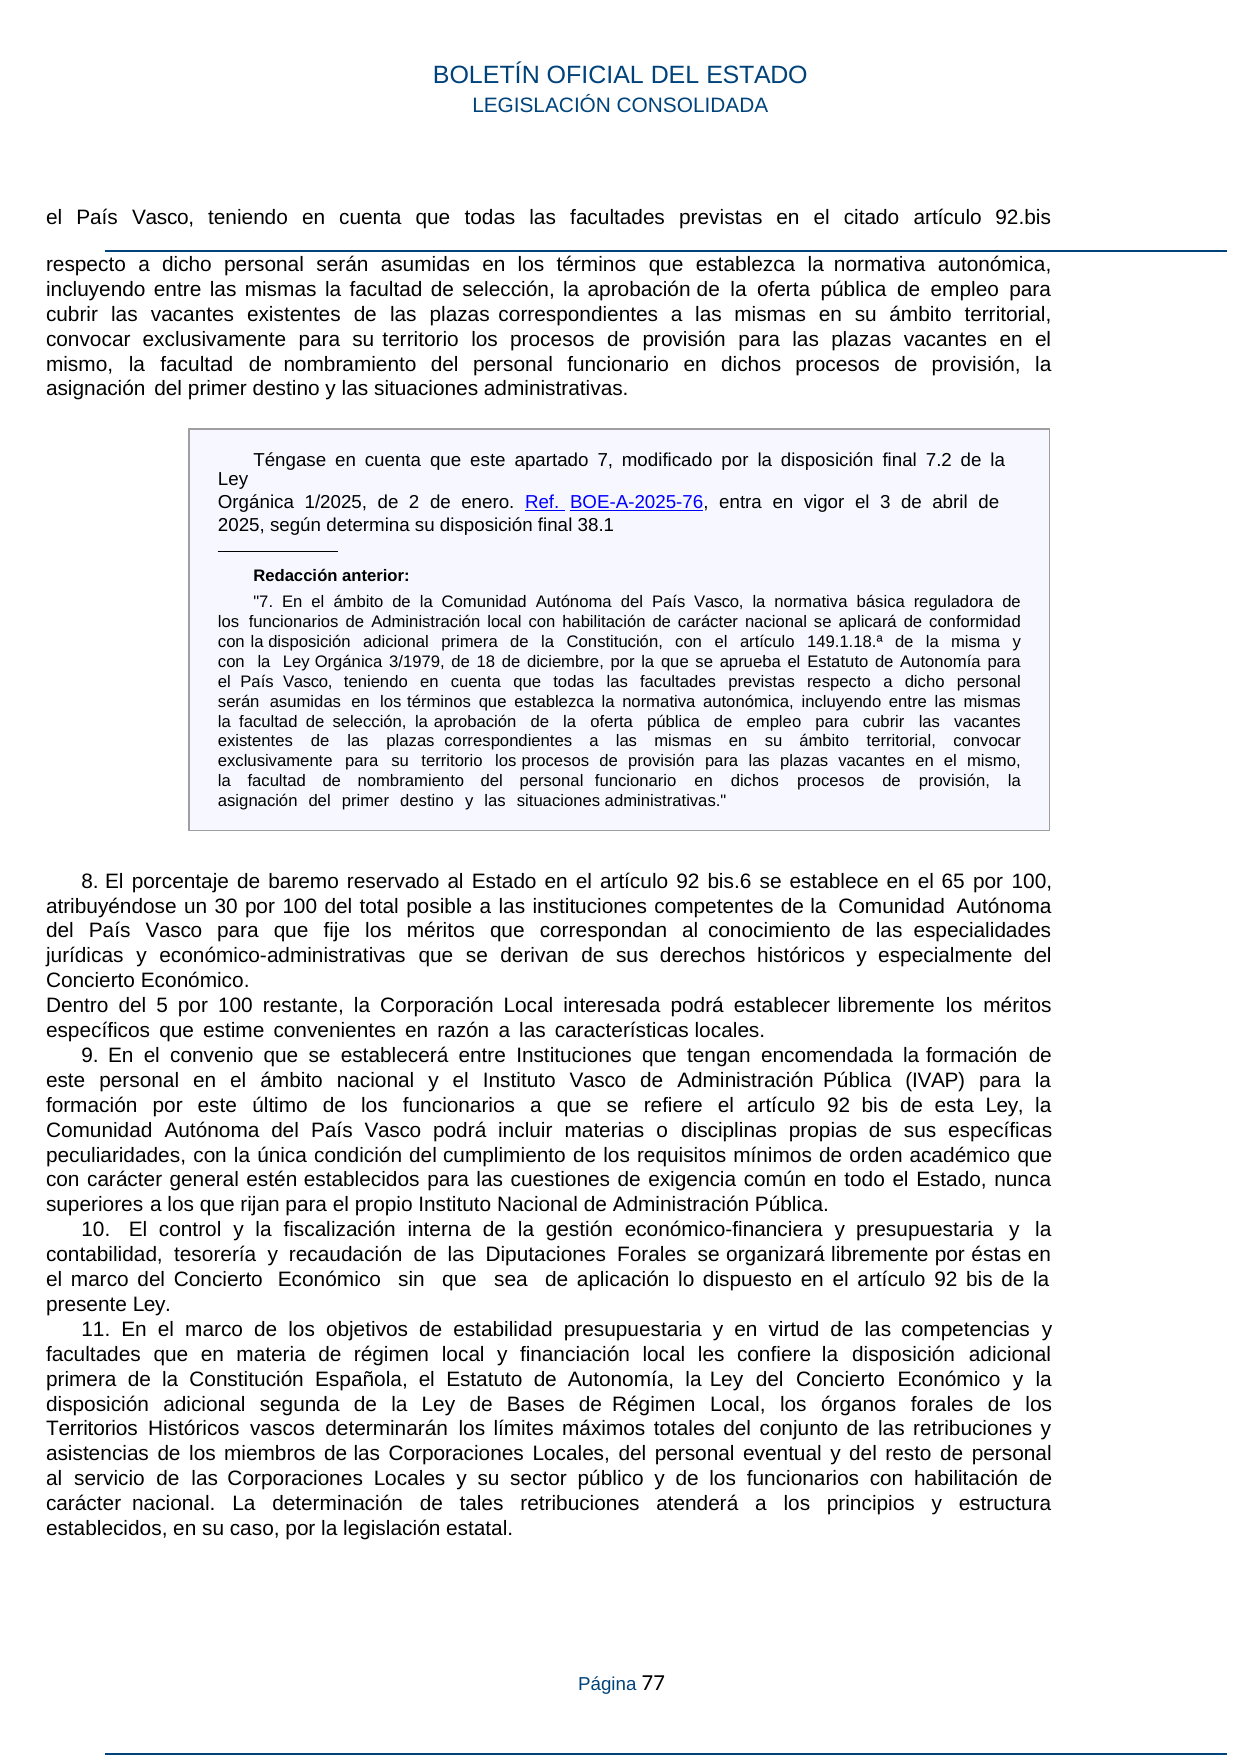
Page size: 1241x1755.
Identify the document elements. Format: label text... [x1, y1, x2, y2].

list El porcentaje de baremo reservado al Estado en el artículo 92 bis.6 se establece en el 65 por 100, atribuyéndose un 30 por 100 del total posible a las instituciones competentes de la Comunidad Autónoma del País Vasco para que fije los méritos que correspondan al conocimiento de las especialidades jurídicas y económico-administrativas que se derivan de sus derechos históricos y especialmente del Concierto Económico. [46, 868, 1052, 992]
list El control y la fiscalización interna de la gestión económico-financiera y presupuestaria y la contabilidad, tesorería y recaudación de las Diputaciones Forales se organizará libremente por éstas en el marco del Concierto Económico sin que sea de aplicación lo dispuesto en el artículo 92 bis de la presente Ley. [46, 1217, 1052, 1316]
list En el marco de los objetivos de estabilidad presupuestaria y en virtud de las competencias y facultades que en materia de régimen local y financiación local les confiere la disposición adicional primera de la Constitución Española, el Estatuto de Autonomía, la Ley del Concierto Económico y la disposición adicional segunda de la Ley de Bases de Régimen Local, los órganos forales de los Territorios Históricos vascos determinarán los límites máximos totales del conjunto de las retribuciones y asistencias de los miembros de las Corporaciones Locales, del personal eventual y del resto de personal al servicio de las Corporaciones Locales y su sector público y de los funcionarios con habilitación de carácter nacional. La determinación de tales retribuciones atenderá a los principios y estructura establecidos, en su caso, por la legislación estatal. [46, 1317, 1052, 1540]
list En el convenio que se establecerá entre Instituciones que tengan encomendada la formación de este personal en el ámbito nacional y el Instituto Vasco de Administración Pública (IVAP) para la formación por este último de los funcionarios a que se refiere el artículo 92 bis de esta Ley, la Comunidad Autónoma del País Vasco podrá incluir materias o disciplinas propias de sus específicas peculiaridades, con la única condición del cumplimiento de los requisitos mínimos de orden académico que con carácter general estén establecidos para las cuestiones de exigencia común en todo el Estado, nunca superiores a los que rijan para el propio Instituto Nacional de Administración Pública. [46, 1043, 1052, 1216]
text Dentro del 5 por 100 restante, la Corporación Local interesada podrá establecer libremente los méritos específicos que estime convenientes en razón a las características locales. [46, 993, 1052, 1042]
text el País Vasco, teniendo en cuenta que todas las facultades previstas en el citado artículo 92.bis respecto a dicho personal serán asumidas en los términos que establezca la normativa autonómica, incluyendo entre las mismas la facultad de selección, la aprobación de la oferta pública de empleo para cubrir las vacantes existentes de las plazas correspondientes a las mismas en su ámbito territorial, convocar exclusivamente para su territorio los procesos de provisión para las plazas vacantes en el mismo, la facultad de nombramiento del personal funcionario en dichos procesos de provisión, la asignación del primer destino y las situaciones administrativas. [46, 205, 1052, 400]
